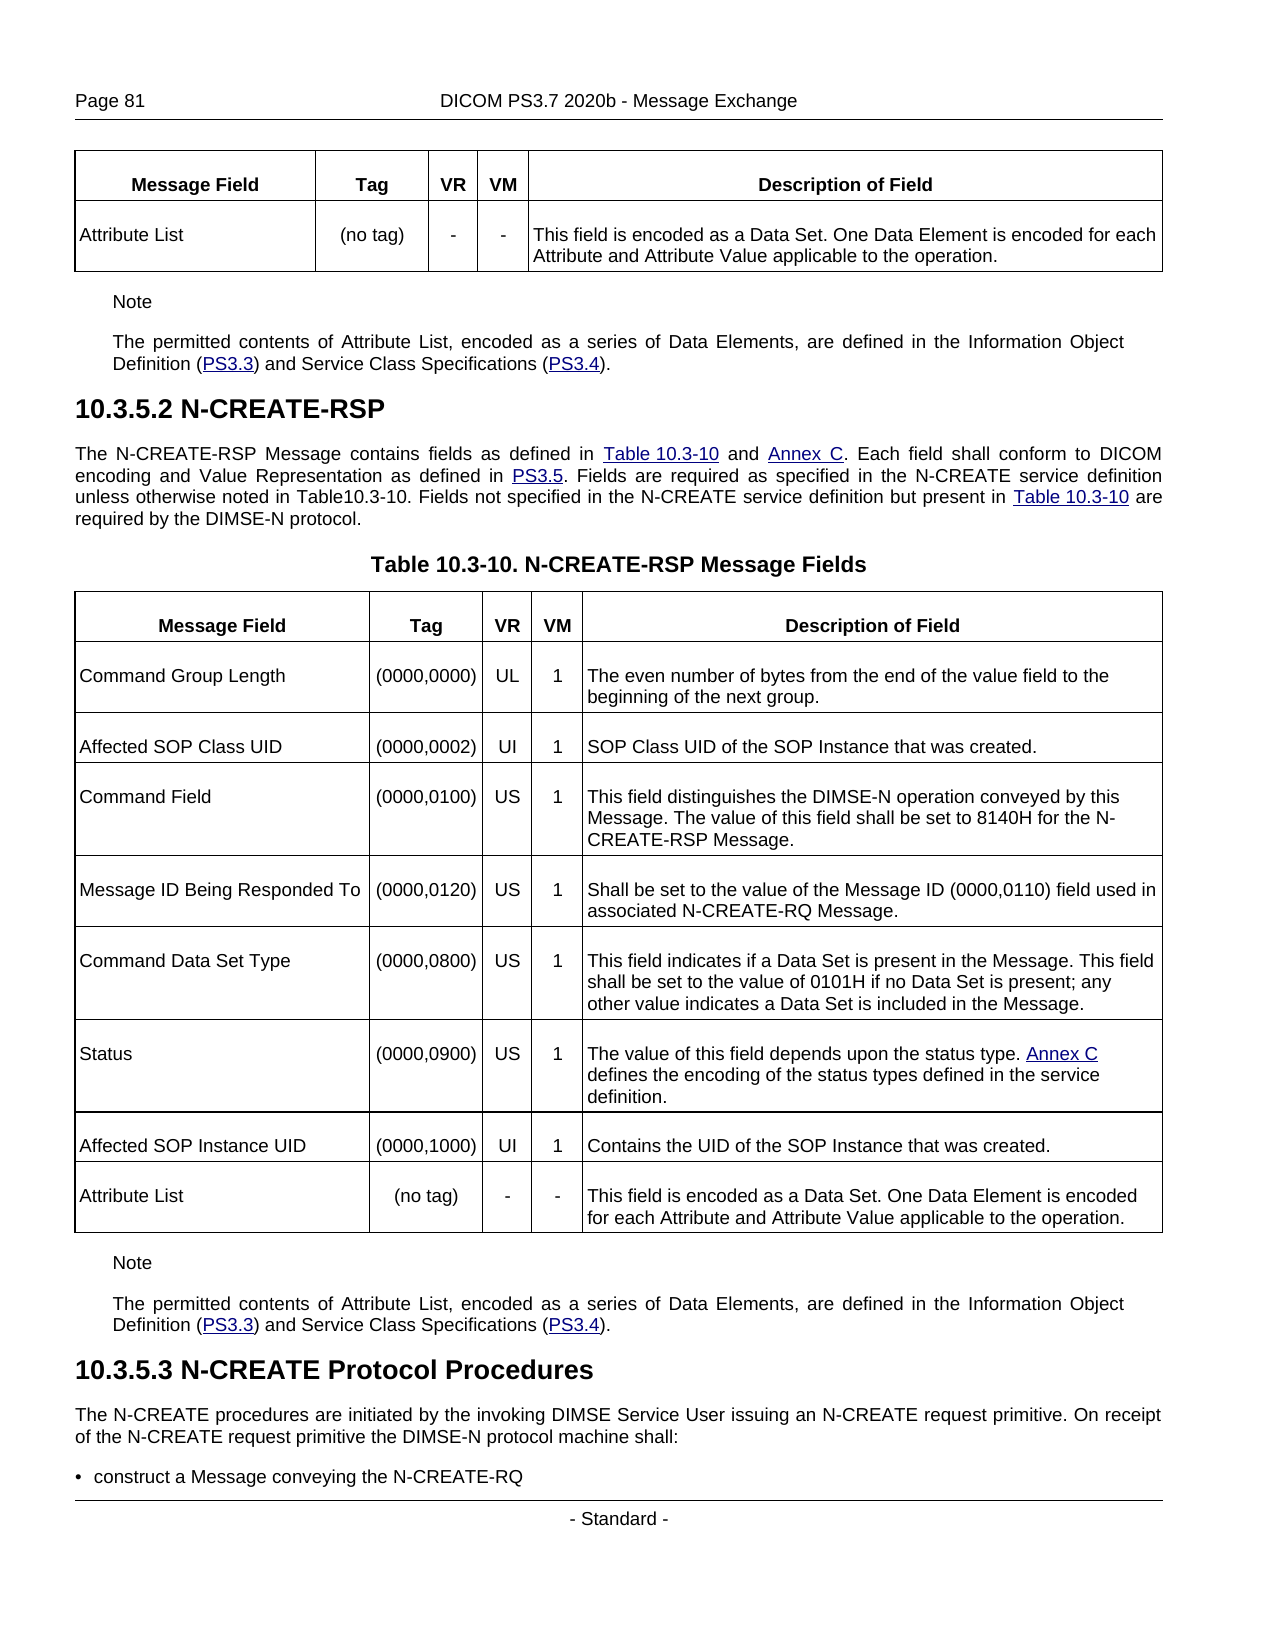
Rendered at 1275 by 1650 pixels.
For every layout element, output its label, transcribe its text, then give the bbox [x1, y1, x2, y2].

table_cell Attribute List [76, 201, 315, 271]
table_cell Message ID Being Responded To [76, 856, 369, 926]
table_cell UI [483, 713, 531, 762]
table_cell US [483, 1020, 531, 1111]
table_cell Contains the UID of the SOP Instance that was created. [583, 1113, 1162, 1161]
table_cell Command Group Length [76, 642, 369, 712]
table_cell Command Field [76, 763, 369, 854]
table_cell - [532, 1162, 582, 1232]
table_cell US [483, 763, 531, 854]
table_cell - [429, 201, 477, 271]
table_header Message Field [76, 151, 315, 200]
table_cell This field distinguishes the DIMSE-N operation conveyed by this Message. The value of this field shall be set to 8140H for the N-CREATE-RSP Message. [583, 763, 1162, 854]
table_cell 1 [532, 713, 582, 762]
table_header VM [532, 592, 582, 641]
text • construct a Message conveying the N-CREATE-RQ [75, 1466, 1162, 1488]
table_cell The even number of bytes from the end of the value field to the beginning of the next group. [583, 642, 1162, 712]
table_cell US [483, 927, 531, 1018]
table_cell SOP Class UID of the SOP Instance that was created. [583, 713, 1162, 762]
table_cell - [478, 201, 528, 271]
table_cell (0000,0120) [370, 856, 482, 926]
table_cell Affected SOP Instance UID [76, 1113, 369, 1161]
text Note [112, 1252, 1125, 1274]
table_header VM [478, 151, 528, 200]
table_cell US [483, 856, 531, 926]
table_cell 1 [532, 642, 582, 712]
table_header VR [483, 592, 531, 641]
table_cell (0000,1000) [370, 1113, 482, 1161]
table_cell (no tag) [316, 201, 428, 271]
table_cell Affected SOP Class UID [76, 713, 369, 762]
table_header Tag [370, 592, 482, 641]
table_header VR [429, 151, 477, 200]
table_cell 1 [532, 1020, 582, 1111]
table_header Description of Field [529, 151, 1162, 200]
table_cell (no tag) [370, 1162, 482, 1232]
table_cell UI [483, 1113, 531, 1161]
text Table 10.3-10. N-CREATE-RSP Message Fields [75, 552, 1162, 577]
table_header Tag [316, 151, 428, 200]
table_cell (0000,0100) [370, 763, 482, 854]
table_cell (0000,0900) [370, 1020, 482, 1111]
table_cell This field is encoded as a Data Set. One Data Element is encoded for each Attribute and Attribute Value applicable to the operation. [529, 201, 1162, 271]
table_cell (0000,0002) [370, 713, 482, 762]
table_cell This field is encoded as a Data Set. One Data Element is encoded for each Attribute and Attribute Value applicable to the operation. [583, 1162, 1162, 1232]
table_cell The value of this field depends upon the status type. Annex C defines the encoding of the status types defined in the service definition. [583, 1020, 1162, 1111]
table_cell UL [483, 642, 531, 712]
table_cell 1 [532, 856, 582, 926]
text 10.3.5.3 N-CREATE Protocol Procedures [75, 1354, 1162, 1386]
table_cell (0000,0000) [370, 642, 482, 712]
text The permitted contents of Attribute List, encoded as a series of Data Elements, are defined in the Information Object Definition (PS3.3) and Service Class Specifications (PS3.4). [112, 1292, 1125, 1336]
table_header Description of Field [583, 592, 1162, 641]
table_cell Attribute List [76, 1162, 369, 1232]
text The permitted contents of Attribute List, encoded as a series of Data Elements, are defined in the Information Object Definition (PS3.3) and Service Class Specifications (PS3.4). [112, 331, 1125, 374]
text Note [112, 291, 1125, 312]
table_cell Status [76, 1020, 369, 1111]
table_cell Shall be set to the value of the Message ID (0000,0110) field used in associated N-CREATE-RQ Message. [583, 856, 1162, 926]
table_cell This field indicates if a Data Set is present in the Message. This field shall be set to the value of 0101H if no Data Set is present; any other value indicates a Data Set is included in the Message. [583, 927, 1162, 1018]
table_cell (0000,0800) [370, 927, 482, 1018]
text The N-CREATE procedures are initiated by the invoking DIMSE Service User issuing an N-CREATE request primitive. On receipt of the N-CREATE request primitive the DIMSE-N protocol machine shall: [75, 1404, 1162, 1447]
table_header Message Field [76, 592, 369, 641]
table_cell - [483, 1162, 531, 1232]
text The N-CREATE-RSP Message contains fields as defined in Table 10.3-10 and Annex C. Each field shall conform to DICOM encoding and Value Representation as defined in PS3.5. Fields are required as specified in the N-CREATE service definition unless otherwise noted in Table10.3-10. Fields not specified in the N-CREATE service definition but present in Table 10.3-10 are required by the DIMSE-N protocol. [75, 443, 1162, 529]
table_cell 1 [532, 927, 582, 1018]
table_cell Command Data Set Type [76, 927, 369, 1018]
table_cell 1 [532, 1113, 582, 1161]
text 10.3.5.2 N-CREATE-RSP [75, 393, 1162, 424]
table_cell 1 [532, 763, 582, 854]
